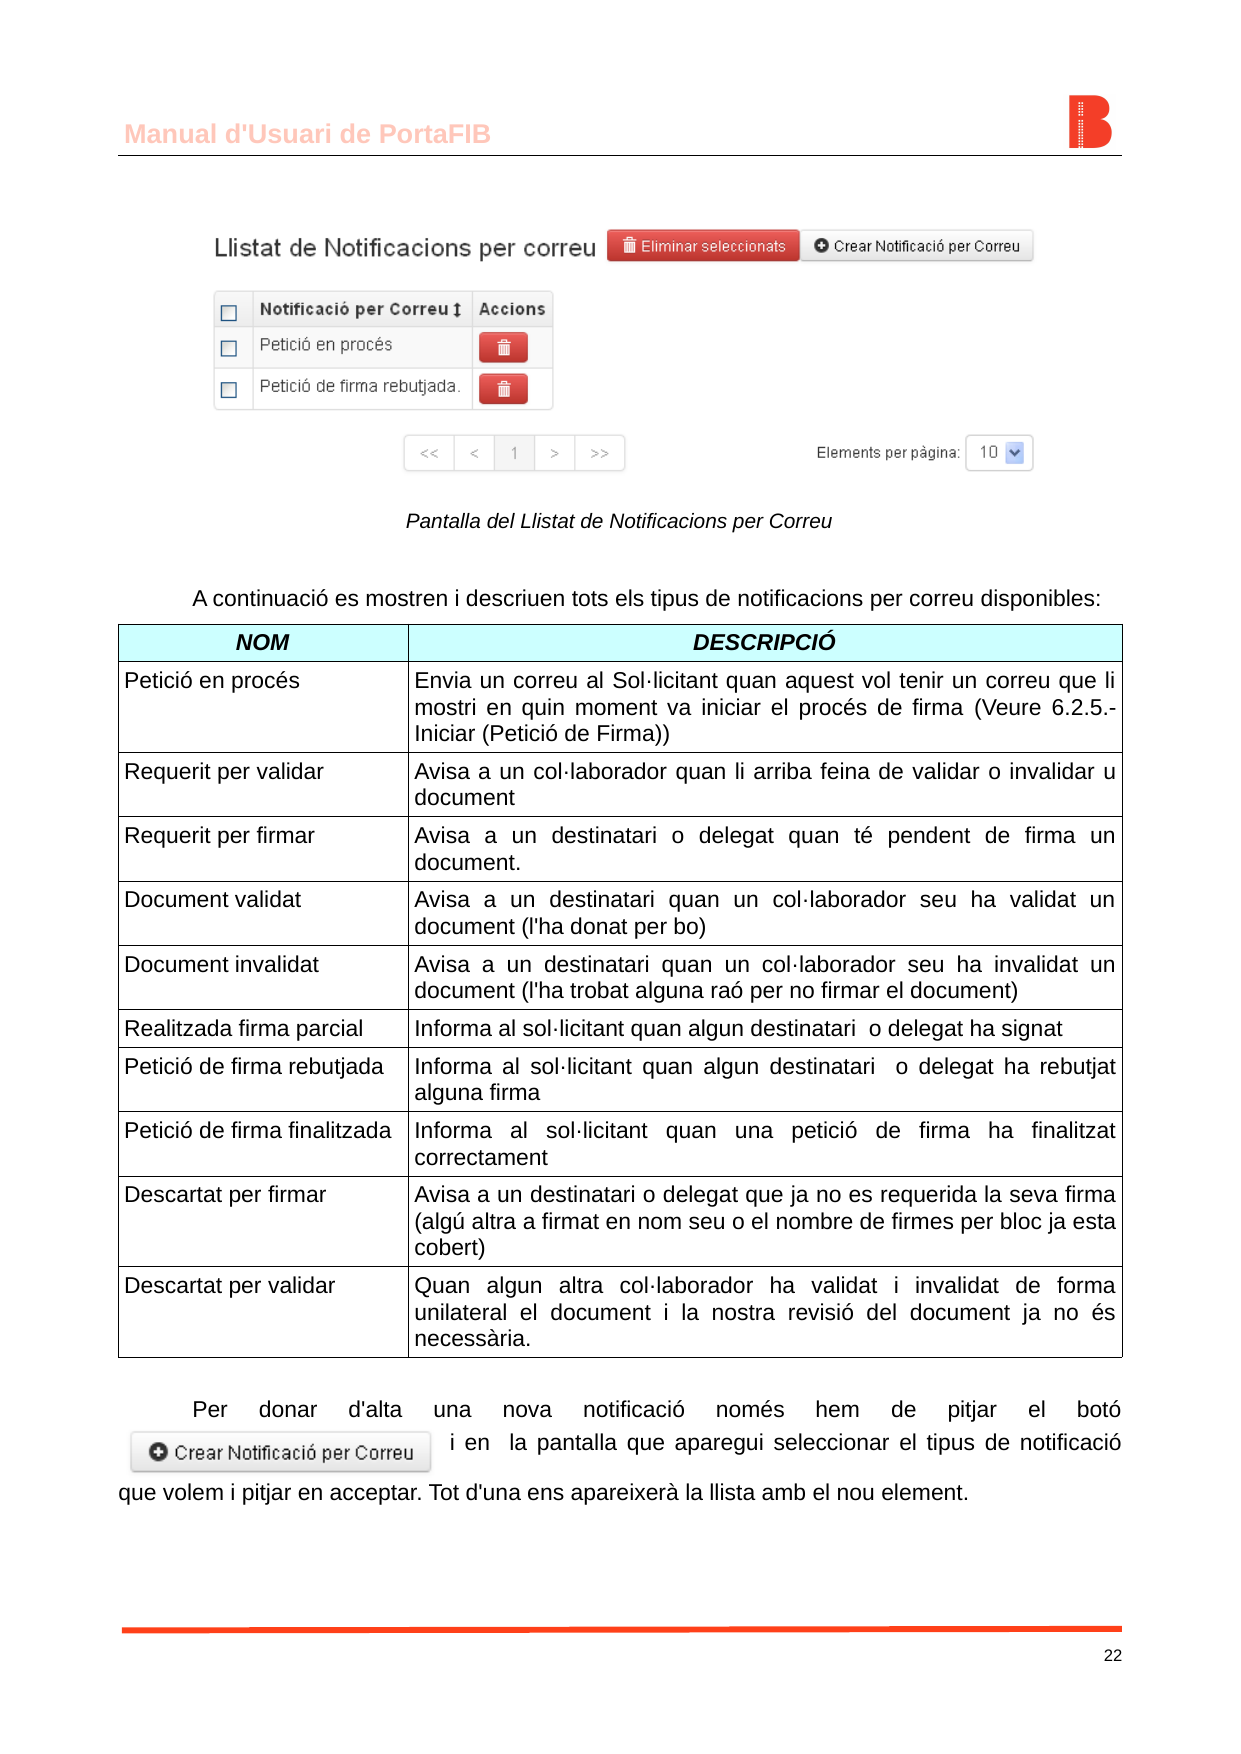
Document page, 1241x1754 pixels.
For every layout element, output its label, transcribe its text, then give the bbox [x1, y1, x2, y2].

table_cell Descartat per validar [119, 1267, 408, 1357]
table_header DESCRIPCIÓ [409, 625, 1122, 661]
table_cell Avisa a un destinatari o delegat quan té pendent de firma un document. [409, 817, 1122, 881]
text Per donar d'alta una nova notificació només hem de pitjar el botó i en la pantalla que aparegui seleccionar el tipus de notificació que volem i pitjar en acceptar. Tot d'una ens apareixerà la llista amb el nou element. [118, 1396, 1122, 1505]
table_cell Quan algun altra col·laborador ha validat i invalidat de forma unilateral el document i la nostra revisió del document ja no és necessària. [409, 1267, 1122, 1357]
text A continuació es mostren i descriuen tots els tipus de notificacions per correu disponibles: [118, 585, 1122, 611]
table_cell Realitzada firma parcial [119, 1010, 408, 1047]
table_cell Requerit per firmar [119, 817, 408, 881]
table_cell Document invalidat [119, 946, 408, 1009]
table_cell Avisa a un destinatari quan un col·laborador seu ha invalidat un document (l'ha trobat alguna raó per no firmar el document) [409, 946, 1122, 1009]
table_cell Informa al sol·licitant quan una petició de firma ha finalitzat correctament [409, 1112, 1122, 1176]
picture [118, 1422, 440, 1479]
picture [1063, 94, 1117, 150]
table_cell Requerit per validar [119, 753, 408, 816]
table_cell Petició de firma rebutjada [119, 1048, 408, 1111]
table_cell Petició de firma finalitzada [119, 1112, 408, 1176]
table_cell Avisa a un destinatari o delegat que ja no es requerida la seva firma (algú altra a firmat en nom seu o el nombre de firmes per bloc ja esta cobert) [409, 1177, 1122, 1266]
table_cell Document validat [119, 882, 408, 945]
picture [199, 215, 1041, 497]
table_cell Avisa a un destinatari quan un col·laborador seu ha validat un document (l'ha donat per bo) [409, 882, 1122, 945]
table_cell Envia un correu al Sol·licitant quan aquest vol tenir un correu que li mostri en quin moment va iniciar el procés de firma (Veure 6.2.5.-Iniciar (Petició de Firma)) [409, 662, 1122, 752]
table_cell Informa al sol·licitant quan algun destinatari o delegat ha signat [409, 1010, 1122, 1047]
table_cell Informa al sol·licitant quan algun destinatari o delegat ha rebutjat alguna firma [409, 1048, 1122, 1111]
table_cell Avisa a un col·laborador quan li arriba feina de validar o invalidar u document [409, 753, 1122, 816]
table_cell Descartat per firmar [119, 1177, 408, 1266]
table_header NOM [119, 625, 408, 661]
text Pantalla del Llistat de Notificacions per Correu [118, 509, 1122, 533]
table_cell Petició en procés [119, 662, 408, 752]
